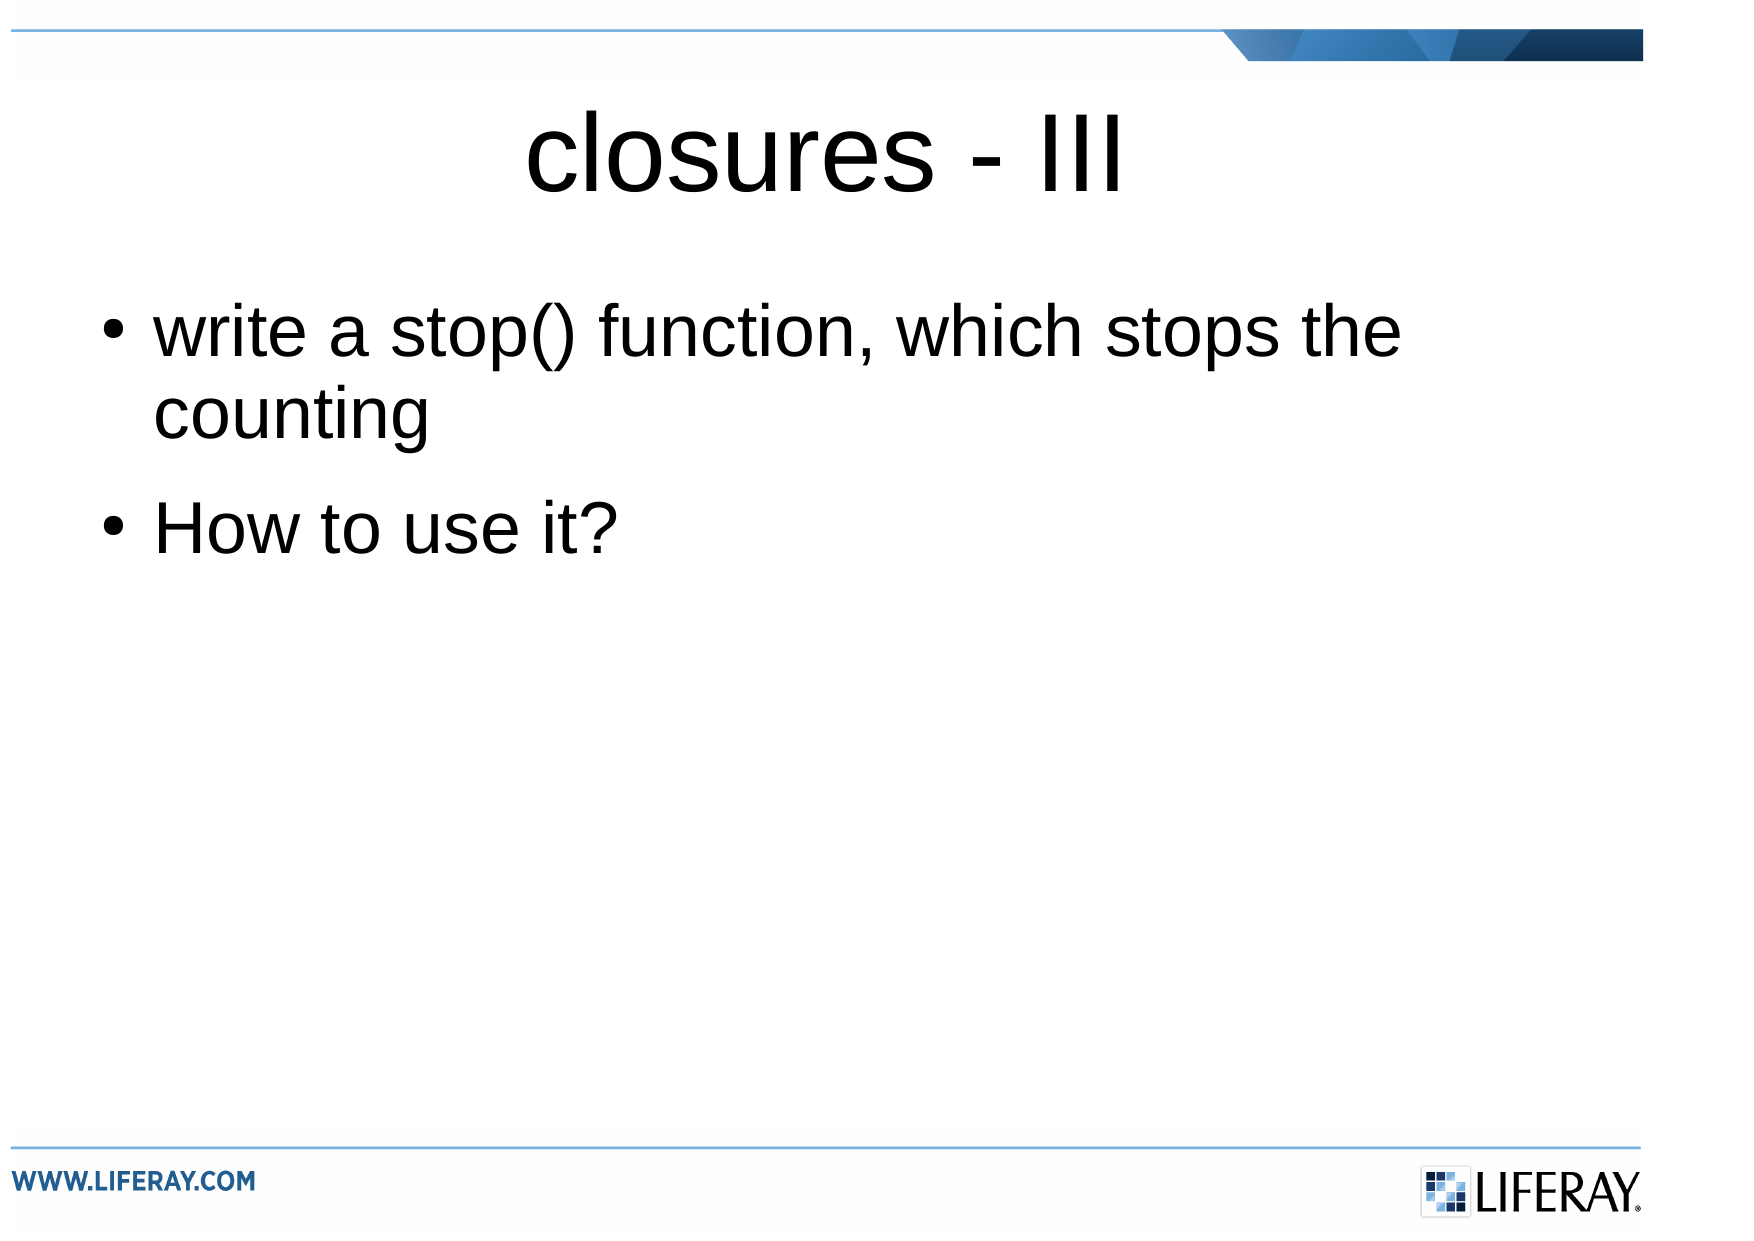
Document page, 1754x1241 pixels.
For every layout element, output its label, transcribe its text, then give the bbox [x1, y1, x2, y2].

title closures - III [82, 49, 1571, 257]
list write a stop() function, which stops the counting How to use it? [82, 290, 1571, 1010]
picture [11, 0, 1644, 84]
picture [9, 1124, 1642, 1234]
